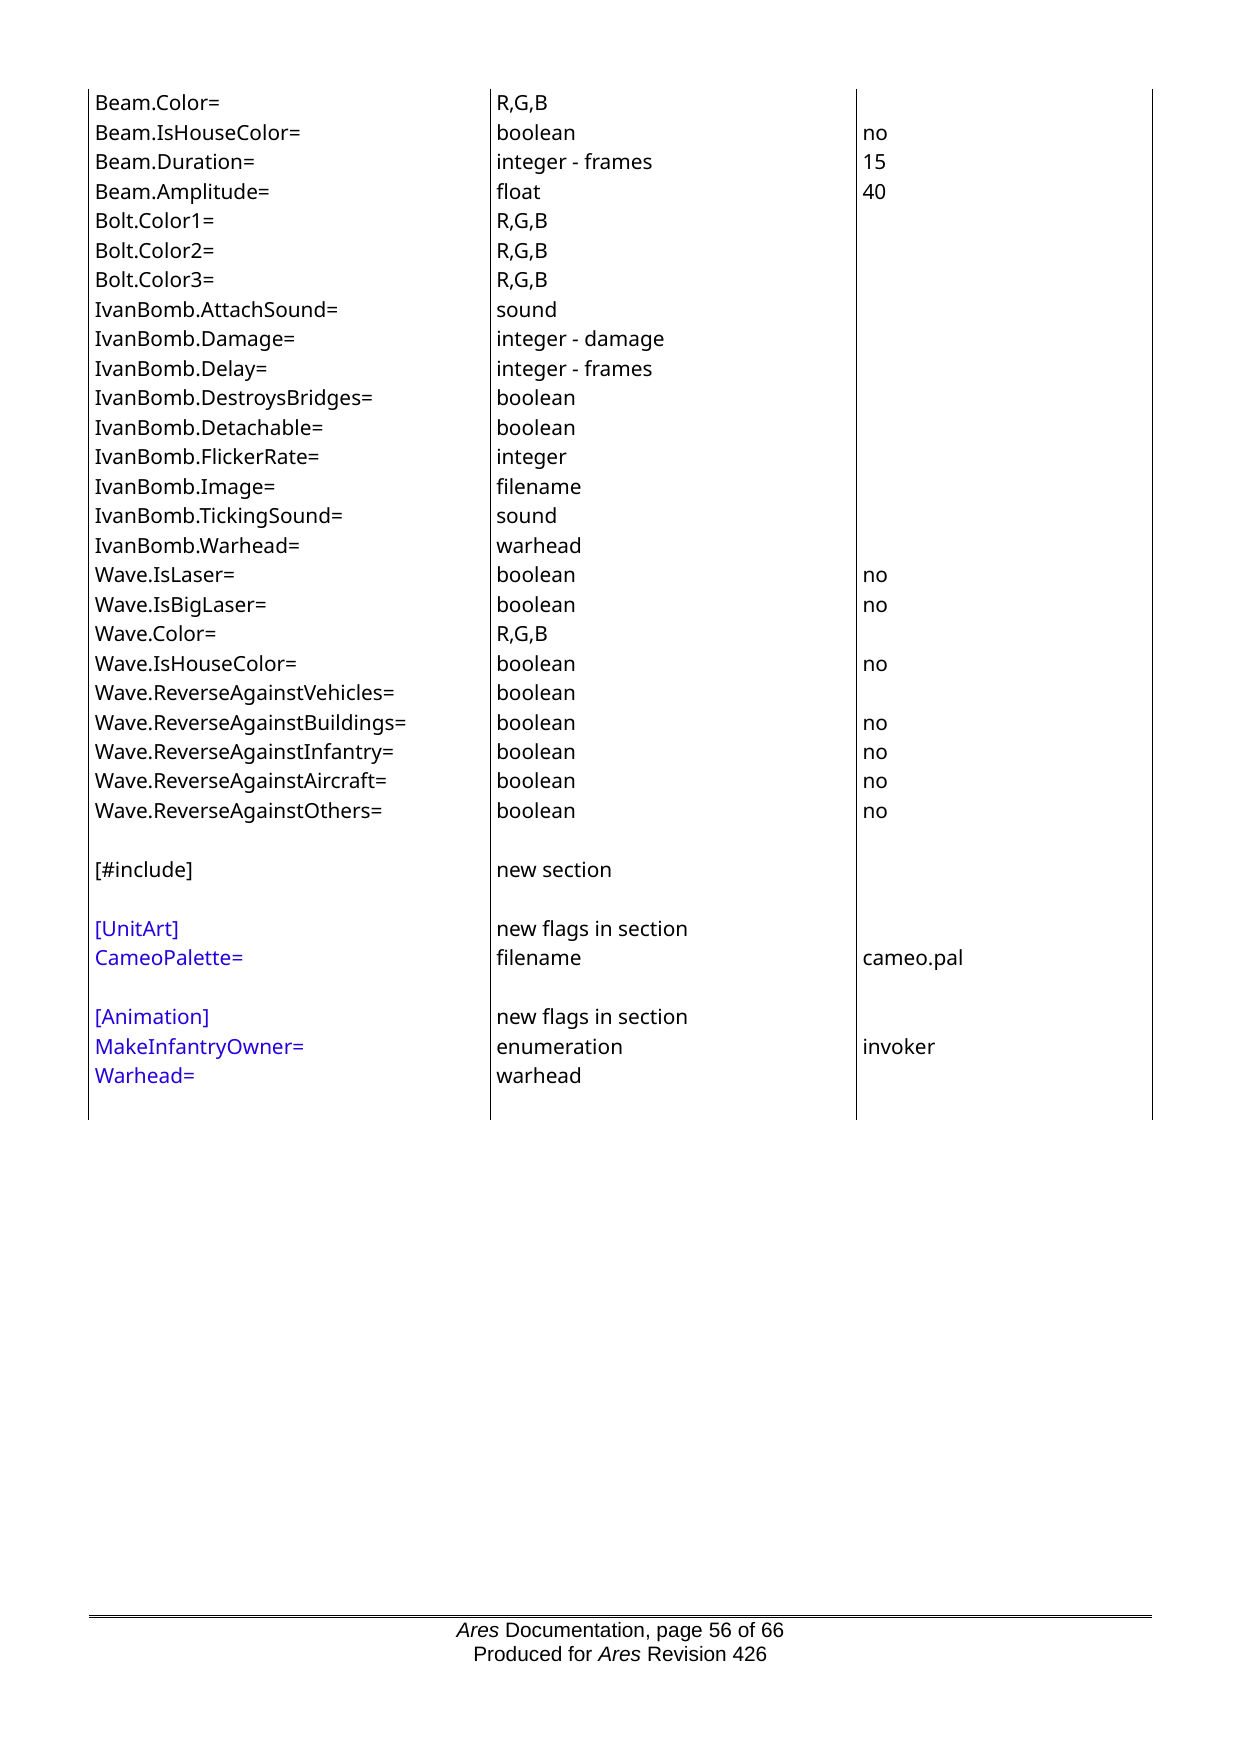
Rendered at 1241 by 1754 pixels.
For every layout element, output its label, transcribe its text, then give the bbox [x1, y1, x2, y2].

table_cell filename [491, 472, 856, 501]
table_cell Wave.ReverseAgainstInfantry= [89, 737, 490, 767]
table_cell [857, 354, 1152, 383]
table_cell IvanBomb.TickingSound= [89, 501, 490, 531]
table_cell Wave.ReverseAgainstAircraft= [89, 767, 490, 796]
table_cell Wave.ReverseAgainstVehicles= [89, 678, 490, 708]
table_cell boolean [491, 678, 856, 708]
table_cell boolean [491, 118, 856, 147]
table_cell [Animation] [89, 1003, 490, 1032]
table_cell [857, 973, 1152, 1002]
table_cell [857, 678, 1152, 708]
table_cell [89, 973, 490, 1002]
table_cell no [857, 590, 1152, 619]
table_cell no [857, 649, 1152, 678]
table_cell Beam.Amplitude= [89, 177, 490, 206]
table_cell integer - damage [491, 324, 856, 354]
table_cell no [857, 767, 1152, 796]
table_cell boolean [491, 413, 856, 442]
table_cell [857, 1003, 1152, 1032]
table_cell no [857, 737, 1152, 767]
table_cell IvanBomb.Detachable= [89, 413, 490, 442]
table_cell warhead [491, 1061, 856, 1091]
table_cell [#include] [89, 855, 490, 884]
table_cell Bolt.Color3= [89, 265, 490, 295]
table_cell no [857, 708, 1152, 737]
table_cell float [491, 177, 856, 206]
table_cell R,G,B [491, 236, 856, 265]
table_cell [491, 973, 856, 1002]
table_cell Wave.IsHouseColor= [89, 649, 490, 678]
table_cell [857, 295, 1152, 324]
table_cell R,G,B [491, 265, 856, 295]
table_cell new flags in section [491, 1003, 856, 1032]
table_cell [857, 1091, 1152, 1120]
table_cell IvanBomb.Delay= [89, 354, 490, 383]
table_cell [857, 531, 1152, 560]
table_cell R,G,B [491, 89, 856, 118]
table_cell new section [491, 855, 856, 884]
table_cell [857, 413, 1152, 442]
table_cell 15 [857, 148, 1152, 177]
table_cell boolean [491, 767, 856, 796]
table_cell [857, 324, 1152, 354]
table_cell no [857, 118, 1152, 147]
table_cell [UnitArt] [89, 914, 490, 943]
table_cell Wave.IsLaser= [89, 560, 490, 590]
table_cell [857, 89, 1152, 118]
table_cell CameoPalette= [89, 944, 490, 973]
table_cell boolean [491, 383, 856, 413]
table_cell [857, 472, 1152, 501]
table_cell Wave.ReverseAgainstOthers= [89, 796, 490, 826]
table_cell IvanBomb.AttachSound= [89, 295, 490, 324]
table_cell [491, 885, 856, 914]
table_cell [857, 855, 1152, 884]
table_cell no [857, 560, 1152, 590]
table_cell boolean [491, 560, 856, 590]
table_cell enumeration [491, 1032, 856, 1061]
table_cell Bolt.Color1= [89, 206, 490, 236]
table_cell [857, 442, 1152, 472]
table_cell R,G,B [491, 206, 856, 236]
table_cell warhead [491, 531, 856, 560]
table_cell no [857, 796, 1152, 826]
table_cell integer - frames [491, 148, 856, 177]
table_cell integer [491, 442, 856, 472]
table_cell [89, 826, 490, 855]
table_cell sound [491, 501, 856, 531]
table_cell Beam.Duration= [89, 148, 490, 177]
table_cell IvanBomb.Damage= [89, 324, 490, 354]
table_cell IvanBomb.FlickerRate= [89, 442, 490, 472]
table_cell [857, 885, 1152, 914]
table_cell [857, 236, 1152, 265]
table_cell 40 [857, 177, 1152, 206]
table_cell [857, 1061, 1152, 1091]
table_cell [857, 206, 1152, 236]
table_cell boolean [491, 737, 856, 767]
table_cell [89, 1091, 490, 1120]
table_cell invoker [857, 1032, 1152, 1061]
table_cell Bolt.Color2= [89, 236, 490, 265]
table_cell Wave.ReverseAgainstBuildings= [89, 708, 490, 737]
table_cell MakeInfantryOwner= [89, 1032, 490, 1061]
table_cell [857, 826, 1152, 855]
table_cell R,G,B [491, 619, 856, 649]
table_cell Wave.IsBigLaser= [89, 590, 490, 619]
table_cell Beam.IsHouseColor= [89, 118, 490, 147]
table_cell boolean [491, 796, 856, 826]
table_cell [857, 914, 1152, 943]
table_cell sound [491, 295, 856, 324]
table_cell IvanBomb.Image= [89, 472, 490, 501]
table_cell [857, 383, 1152, 413]
table_cell boolean [491, 649, 856, 678]
table_cell [89, 885, 490, 914]
table_cell [491, 1091, 856, 1120]
table_cell integer - frames [491, 354, 856, 383]
table_cell [857, 501, 1152, 531]
table_cell filename [491, 944, 856, 973]
table_cell IvanBomb.Warhead= [89, 531, 490, 560]
table_cell Warhead= [89, 1061, 490, 1091]
table_cell Wave.Color= [89, 619, 490, 649]
table_cell [491, 826, 856, 855]
table_cell boolean [491, 708, 856, 737]
table_cell cameo.pal [857, 944, 1152, 973]
table_cell boolean [491, 590, 856, 619]
table_cell [857, 619, 1152, 649]
table_cell IvanBomb.DestroysBridges= [89, 383, 490, 413]
table_cell Beam.Color= [89, 89, 490, 118]
table_cell new flags in section [491, 914, 856, 943]
table_cell [857, 265, 1152, 295]
